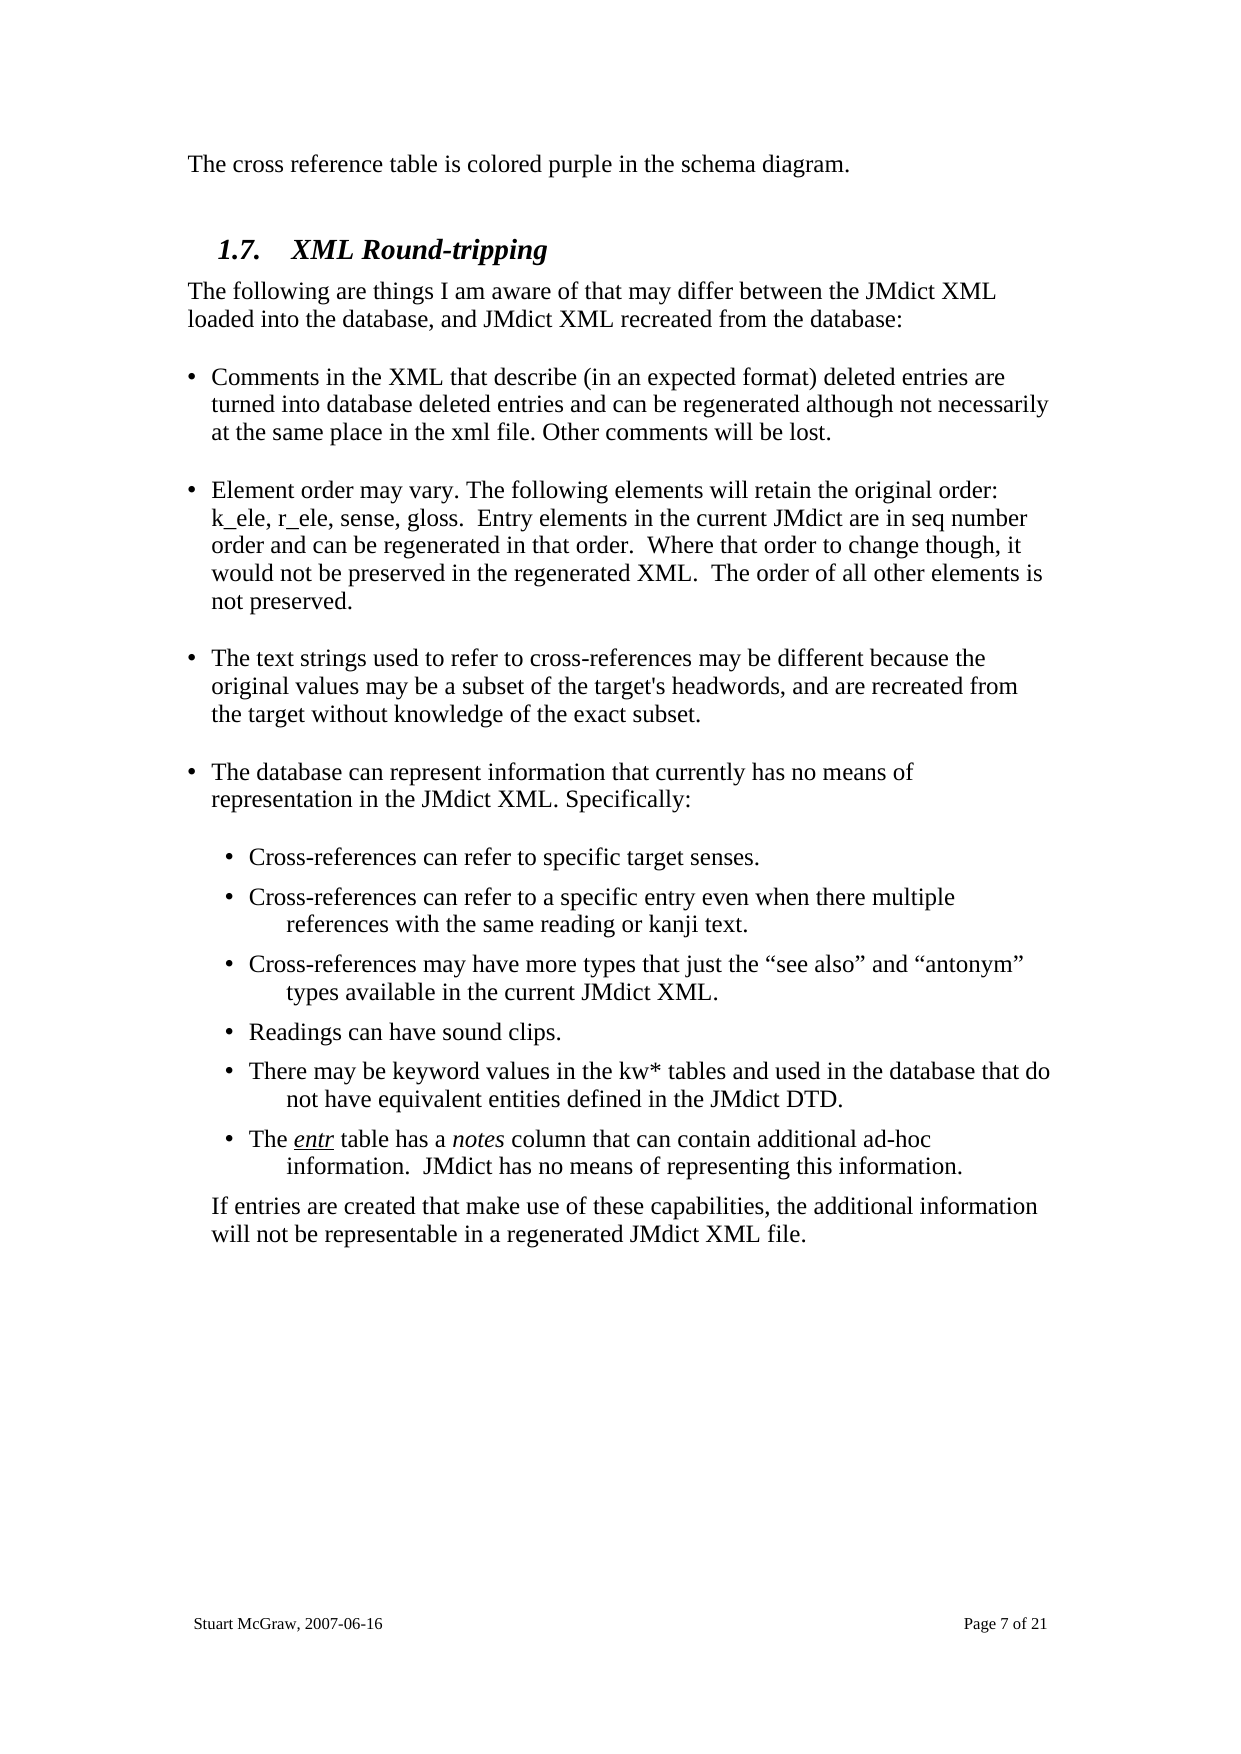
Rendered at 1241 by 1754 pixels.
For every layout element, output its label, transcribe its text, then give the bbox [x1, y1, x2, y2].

list Cross-references can refer to a specific entry even when there multiple references with the same reading or kanji text. [225, 883, 1053, 938]
list Element order may vary. The following elements will retain the original order: k_ele, r_ele, sense, gloss. Entry elements in the current JMdict are in seq number order and can be regenerated in that order. Where that order to change though, it would not be preserved in the regenerated XML. The order of all other elements is not preserved. [187, 476, 1053, 614]
list Comments in the XML that describe (in an expected format) deleted entries are turned into database deleted entries and can be regenerated although not necessarily at the same place in the xml file. Other comments will be lost. [187, 363, 1053, 446]
list There may be keyword values in the kw* tables and used in the database that do not have equivalent entities defined in the JMdict DTD. [225, 1057, 1053, 1113]
list The entr table has a notes column that can contain additional ad-hoc information. JMdict has no means of representing this information. [225, 1125, 1053, 1180]
list Readings can have sound clips. [225, 1018, 1053, 1045]
list The text strings used to refer to cross-references may be different because the original values may be a subset of the target's headwords, and are recreated from the target without knowledge of the exact subset. [187, 644, 1053, 728]
list Cross-references can refer to specific target senses. [225, 843, 1053, 871]
list If entries are created that make use of these capabilities, the additional information will not be representable in a regenerated JMdict XML file. [187, 1192, 1053, 1247]
text The following are things I am aware of that may differ between the JMdict XML loaded into the database, and JMdict XML recreated from the database: [187, 277, 1053, 333]
subtitle XML Round-tripping [187, 233, 1053, 266]
list The database can represent information that currently has no means of representation in the JMdict XML. Specifically: [187, 758, 1053, 813]
list Cross-references may have more types that just the “see also” and “antonym” types available in the current JMdict XML. [225, 950, 1053, 1006]
text The cross reference table is colored purple in the schema diagram. [187, 150, 1053, 178]
